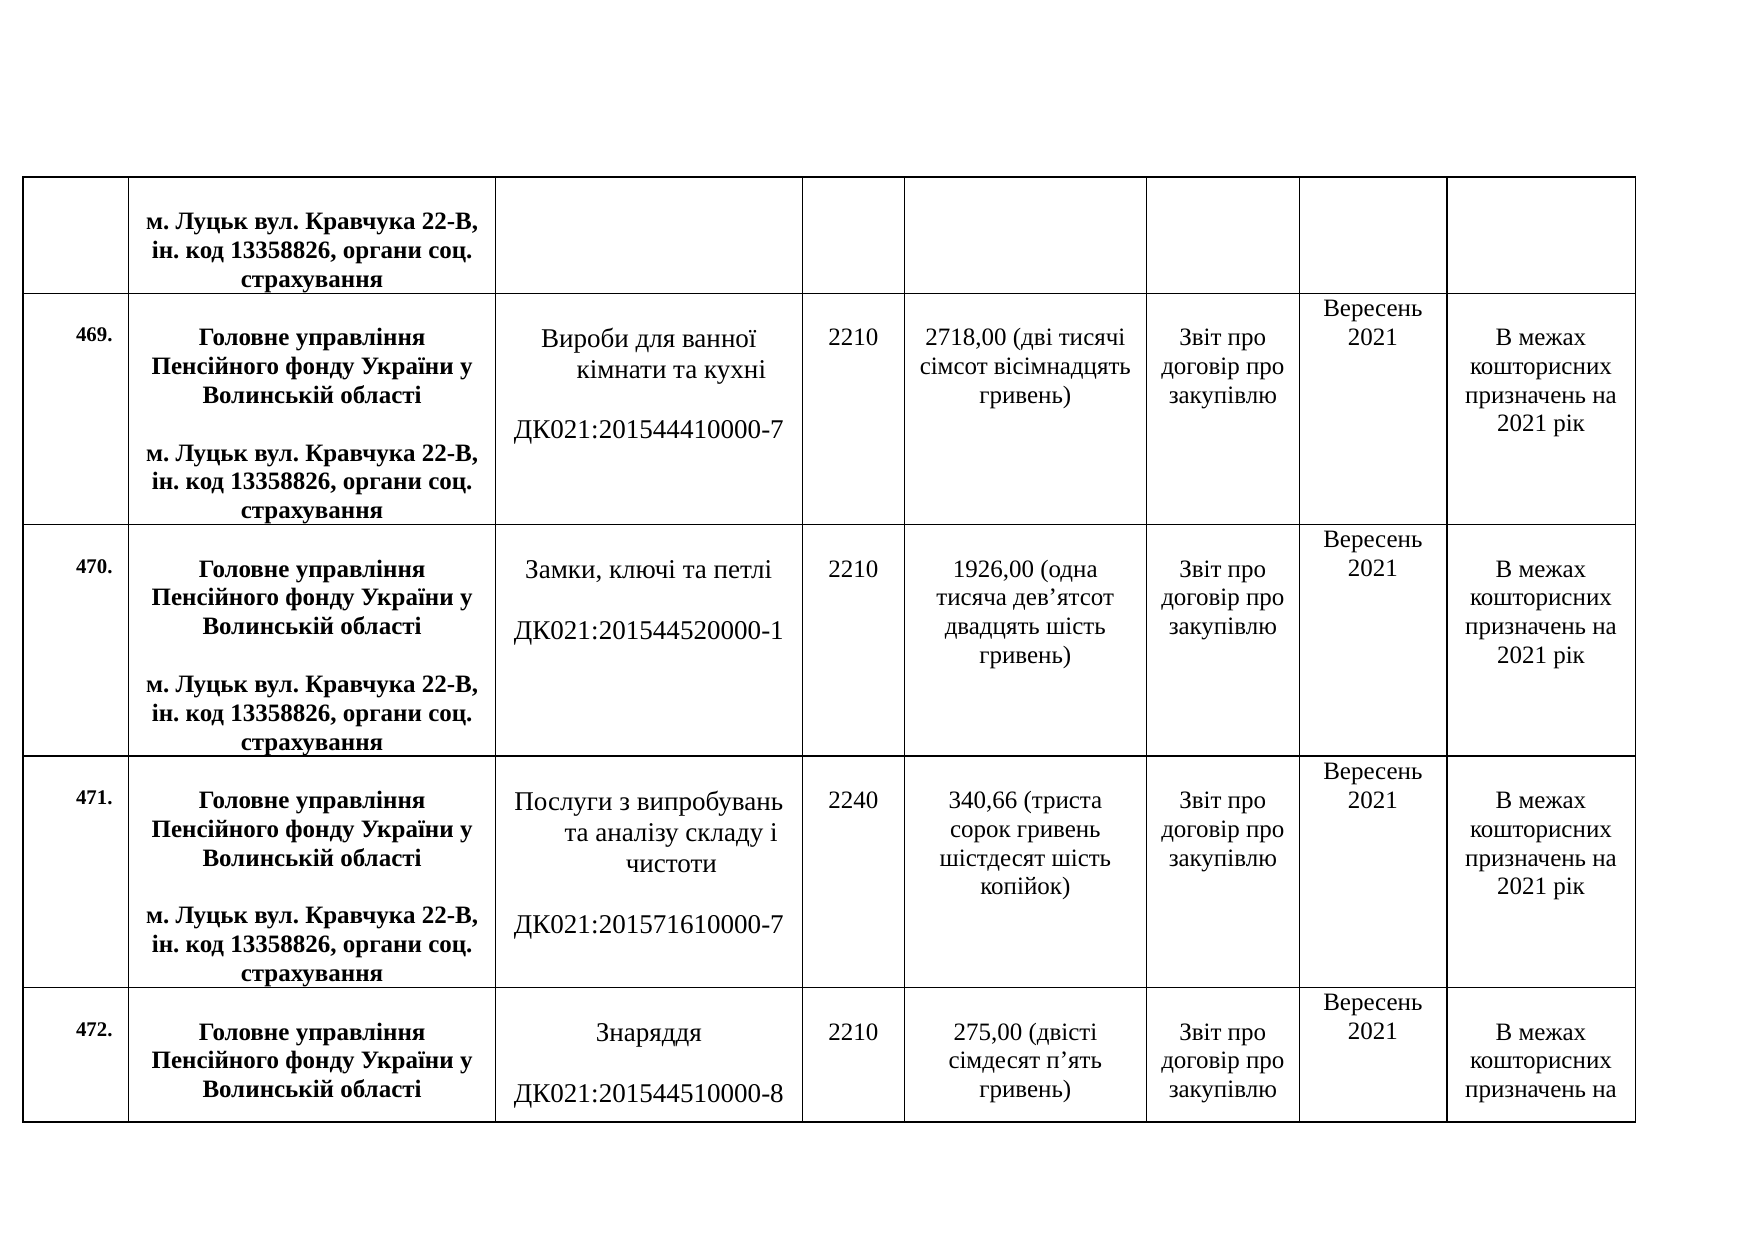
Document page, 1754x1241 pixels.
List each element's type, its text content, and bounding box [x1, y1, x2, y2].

table_cell 2210 [803, 988, 904, 1121]
table_cell Звіт про договір про закупівлю [1147, 988, 1299, 1121]
table_cell 2718,00 (дві тисячі сімсот вісімнадцять гривень) [905, 294, 1146, 524]
table_cell В межах кошторисних призначень на 2021 рік [1448, 294, 1635, 524]
table_cell В межах кошторисних призначень на 2021 рік [1448, 525, 1635, 755]
table_cell [1448, 178, 1635, 292]
table_cell [24, 294, 128, 524]
table_cell [803, 178, 904, 292]
table_cell [24, 178, 128, 292]
table_cell Головне управління Пенсійного фонду України у Волинській області м. Луцьк вул. Кравчука 22-В, ін. код 13358826, органи соц. страхування [129, 525, 495, 755]
table_cell [24, 525, 128, 755]
table_cell В межах кошторисних призначень на [1448, 988, 1635, 1121]
table_cell м. Луцьк вул. Кравчука 22-В, ін. код 13358826, органи соц. страхування [129, 178, 495, 292]
table_cell [24, 988, 128, 1121]
table_cell Головне управління Пенсійного фонду України у Волинській області м. Луцьк вул. Кравчука 22-В, ін. код 13358826, органи соц. страхування [129, 757, 495, 987]
table_cell Послуги з випробувань та аналізу складу і чистоти ДК021:201571610000-7 [496, 757, 802, 987]
table_cell Знаряддя ДК021:201544510000-8 [496, 988, 802, 1121]
table_cell Замки, ключі та петлі ДК021:201544520000-1 [496, 525, 802, 755]
table_cell 2210 [803, 525, 904, 755]
table_cell Вересень 2021 [1300, 294, 1446, 524]
table_cell Вересень 2021 [1300, 757, 1446, 987]
table_cell [1300, 178, 1446, 292]
table_cell [1147, 178, 1299, 292]
table_cell 275,00 (двісті сімдесят п’ять гривень) [905, 988, 1146, 1121]
table_cell Головне управління Пенсійного фонду України у Волинській області м. Луцьк вул. Кравчука 22-В, ін. код 13358826, органи соц. страхування [129, 294, 495, 524]
table_cell Звіт про договір про закупівлю [1147, 294, 1299, 524]
table_cell Вересень 2021 [1300, 525, 1446, 755]
table_cell 2240 [803, 757, 904, 987]
table_cell 340,66 (триста сорок гривень шістдесят шість копійок) [905, 757, 1146, 987]
table_cell Звіт про договір про закупівлю [1147, 525, 1299, 755]
table_cell Вересень 2021 [1300, 988, 1446, 1121]
table_cell Вироби для ванної кімнати та кухні ДК021:201544410000-7 [496, 294, 802, 524]
table_cell 2210 [803, 294, 904, 524]
table_cell Звіт про договір про закупівлю [1147, 757, 1299, 987]
table_cell [24, 757, 128, 987]
table_cell В межах кошторисних призначень на 2021 рік [1448, 757, 1635, 987]
table_cell 1926,00 (одна тисяча дев’ятсот двадцять шість гривень) [905, 525, 1146, 755]
table_cell [496, 178, 802, 292]
table_cell Головне управління Пенсійного фонду України у Волинській області [129, 988, 495, 1121]
table_cell [905, 178, 1146, 292]
